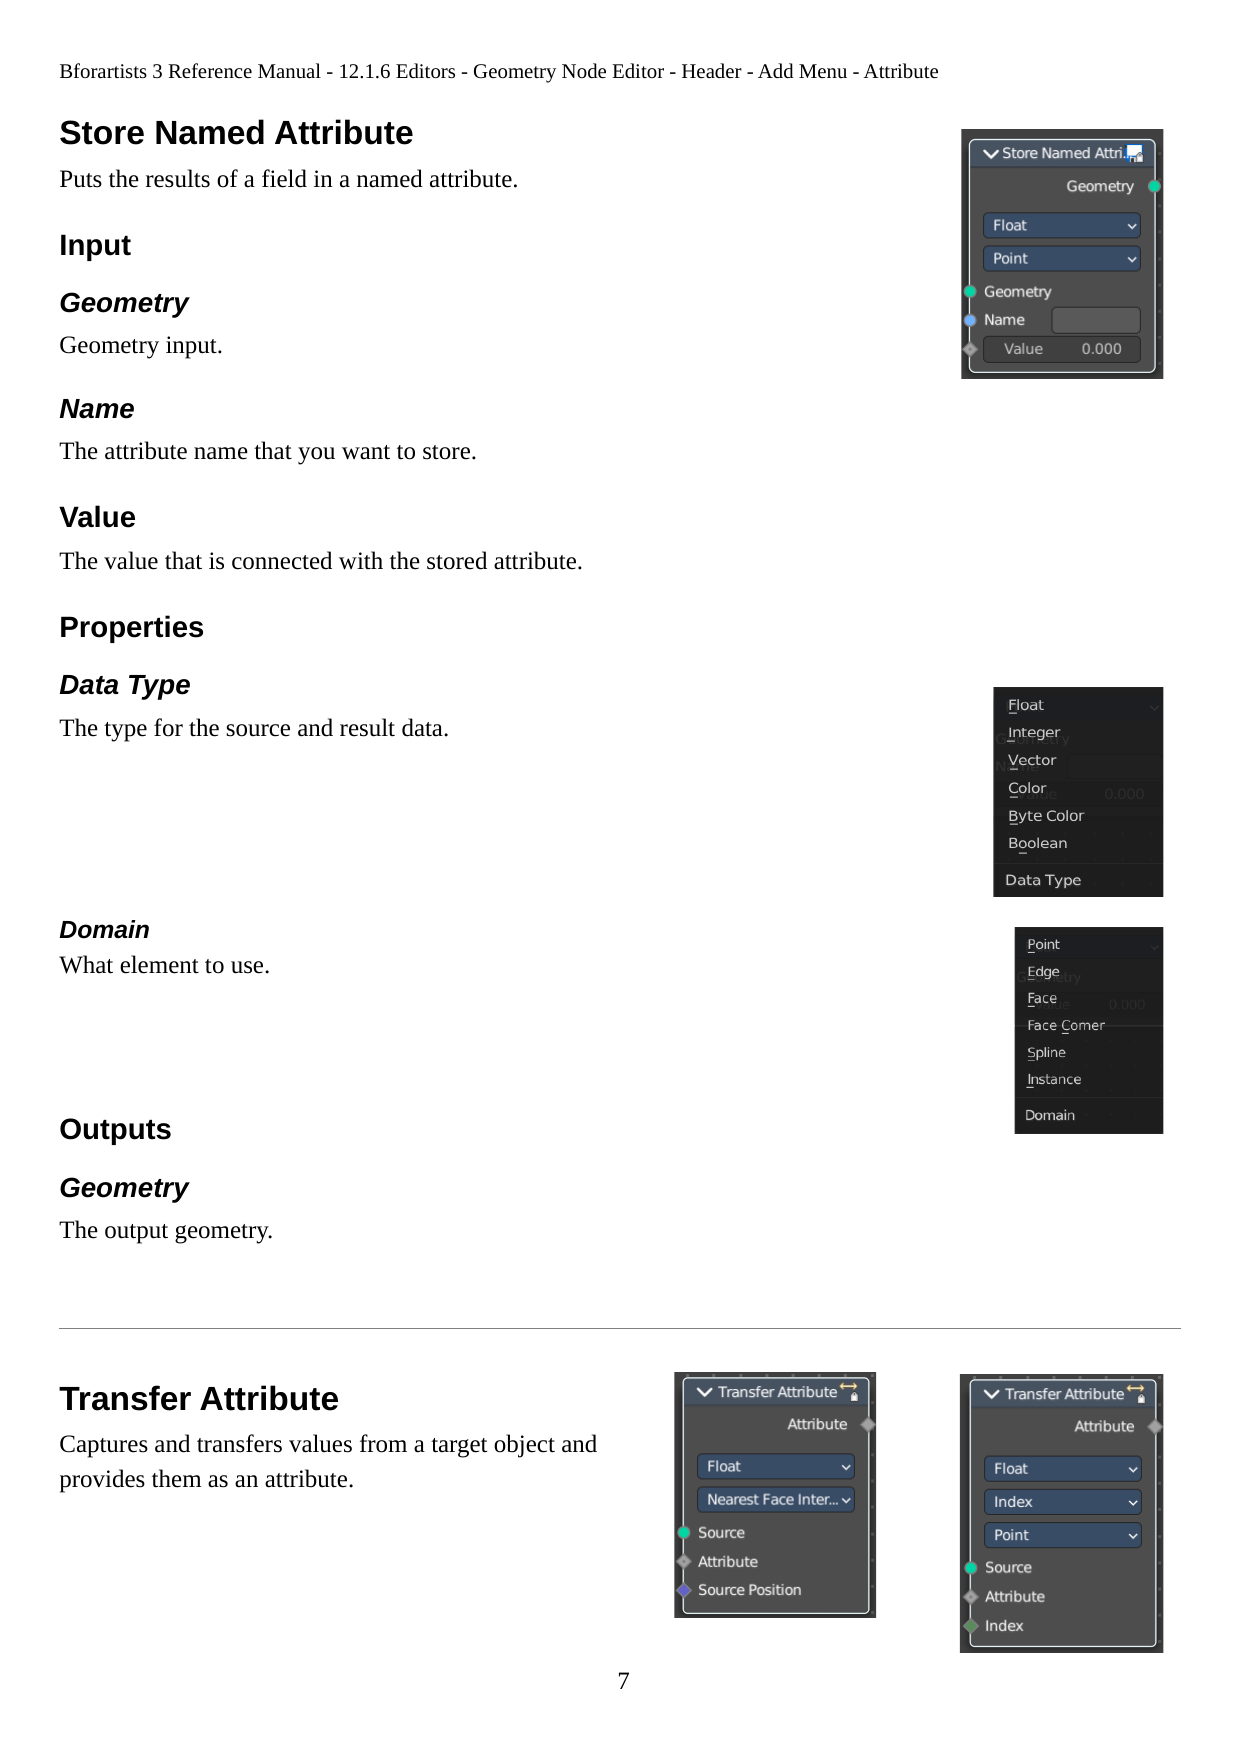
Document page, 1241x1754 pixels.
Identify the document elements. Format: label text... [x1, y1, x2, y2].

picture [1014, 927, 1164, 1134]
text [877, 1429, 959, 1493]
text [1164, 331, 1181, 359]
subtitle Properties [59, 610, 1181, 644]
picture [959, 1374, 1164, 1653]
subtitle Store Named Attribute [59, 113, 1181, 151]
subtitle Geometry [59, 1171, 1181, 1203]
subtitle Input [59, 227, 961, 261]
subtitle [1164, 227, 1181, 261]
subtitle [1164, 1378, 1181, 1417]
text The value that is connected with the stored attribute. [59, 546, 1181, 575]
text The type for the source and result data. [59, 713, 993, 742]
subtitle Domain [59, 916, 1181, 944]
subtitle [877, 1378, 959, 1417]
subtitle Outputs [59, 1112, 1181, 1146]
text [1164, 950, 1181, 979]
subtitle Value [59, 500, 1181, 534]
text Puts the results of a field in a named attribute. [59, 164, 961, 192]
subtitle Data Type [59, 669, 1181, 701]
text The attribute name that you want to store. [59, 436, 1181, 465]
subtitle [1164, 286, 1181, 318]
text What element to use. [59, 950, 1014, 979]
text The output geometry. [59, 1215, 1181, 1244]
text Geometry input. [59, 331, 961, 359]
subtitle Name [59, 392, 1181, 424]
picture [961, 129, 1164, 379]
picture [674, 1372, 877, 1618]
subtitle Transfer Attribute [59, 1378, 674, 1417]
subtitle Geometry [59, 286, 961, 318]
picture [993, 687, 1164, 897]
text Captures and transfers values from a target object and provides them as an attribute. [59, 1429, 674, 1493]
